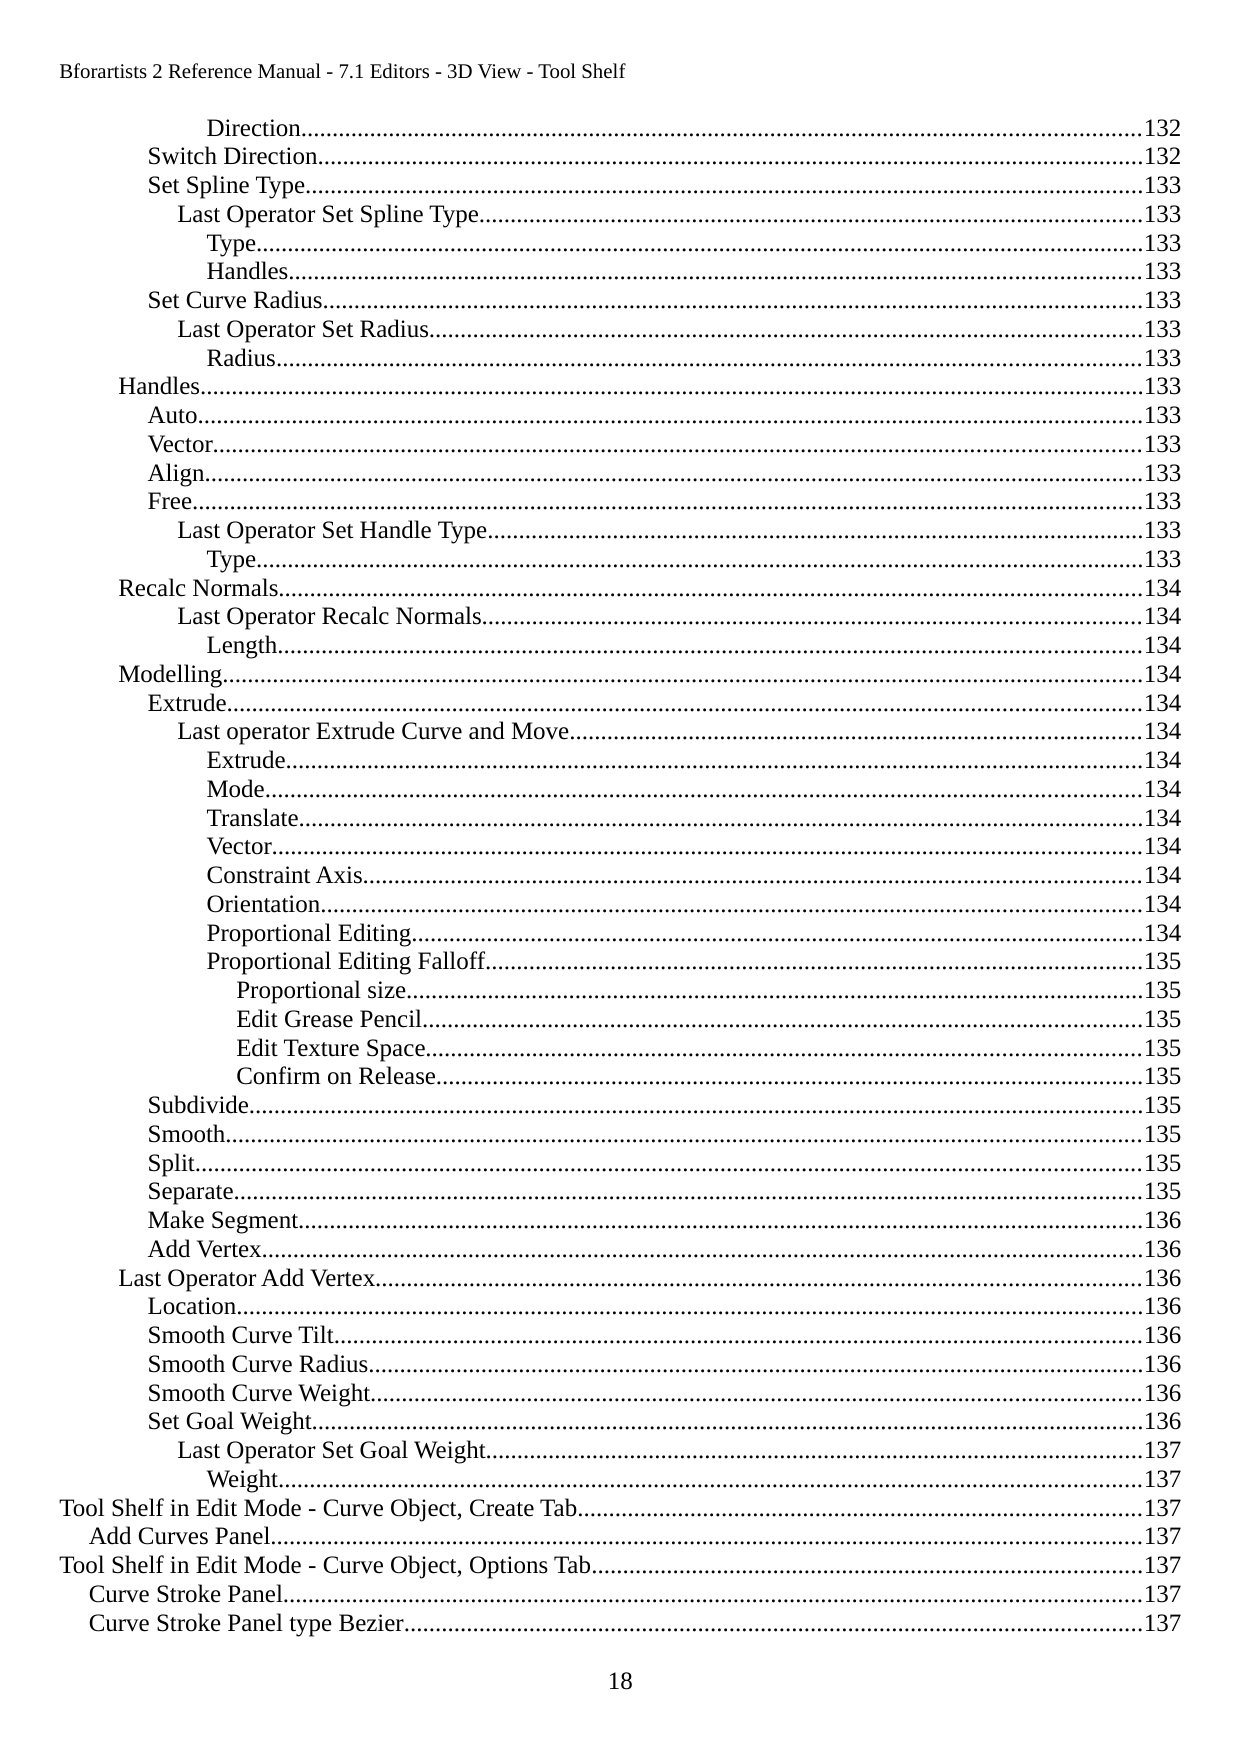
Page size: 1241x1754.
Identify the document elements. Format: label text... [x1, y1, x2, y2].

text Add Vertex 136 [147, 1234, 1181, 1263]
text Mode 134 [206, 774, 1181, 803]
text Smooth Curve Radius 136 [147, 1349, 1181, 1378]
text Smooth 135 [147, 1119, 1181, 1148]
text Vector 134 [206, 831, 1181, 860]
text Extrude 134 [206, 745, 1181, 774]
text Type 133 [206, 544, 1181, 573]
text Edit Grease Pencil 135 [236, 1004, 1181, 1033]
text Type 133 [206, 228, 1181, 256]
text Tool Shelf in Edit Mode - Curve Object, Options Tab 137 [59, 1550, 1181, 1579]
text Proportional size 135 [236, 975, 1181, 1004]
text Weight 137 [206, 1464, 1181, 1493]
text Set Goal Weight 136 [147, 1406, 1181, 1435]
text Orientation 134 [206, 889, 1181, 918]
text Tool Shelf in Edit Mode - Curve Object, Create Tab 137 [59, 1493, 1181, 1521]
text Length 134 [206, 630, 1181, 659]
text Set Spline Type 133 [147, 170, 1181, 199]
text Subdivide 135 [147, 1090, 1181, 1119]
text Last operator Extrude Curve and Move 134 [177, 716, 1181, 745]
text Set Curve Radius 133 [147, 285, 1181, 314]
text Last Operator Set Radius 133 [177, 314, 1181, 343]
text Radius 133 [206, 343, 1181, 371]
text Handles 133 [118, 371, 1181, 400]
text Translate 134 [206, 803, 1181, 831]
text Location 136 [147, 1291, 1181, 1320]
text Constraint Axis 134 [206, 860, 1181, 889]
text Switch Direction 132 [147, 141, 1181, 170]
text Proportional Editing Falloff 135 [206, 946, 1181, 975]
text Split 135 [147, 1148, 1181, 1176]
text Extrude 134 [147, 688, 1181, 716]
text Separate 135 [147, 1176, 1181, 1205]
text Curve Stroke Panel type Bezier 137 [88, 1608, 1181, 1636]
text Edit Texture Space 135 [236, 1033, 1181, 1061]
text Make Segment 136 [147, 1205, 1181, 1234]
text Recalc Normals 134 [118, 573, 1181, 601]
text Modelling 134 [118, 659, 1181, 688]
text Curve Stroke Panel 137 [88, 1579, 1181, 1608]
text Smooth Curve Tilt 136 [147, 1320, 1181, 1349]
text Vector 133 [147, 429, 1181, 458]
text Last Operator Set Spline Type 133 [177, 199, 1181, 228]
text Align 133 [147, 458, 1181, 486]
text Last Operator Set Handle Type 133 [177, 515, 1181, 544]
text Smooth Curve Weight 136 [147, 1378, 1181, 1406]
text Confirm on Release 135 [236, 1061, 1181, 1090]
text Last Operator Set Goal Weight 137 [177, 1435, 1181, 1464]
text Last Operator Recalc Normals 134 [177, 601, 1181, 630]
text Direction 132 [206, 113, 1181, 141]
text Free 133 [147, 486, 1181, 515]
text Last Operator Add Vertex 136 [118, 1263, 1181, 1291]
text Add Curves Panel 137 [88, 1521, 1181, 1550]
text Auto 133 [147, 400, 1181, 429]
text Proportional Editing 134 [206, 918, 1181, 946]
text Handles 133 [206, 256, 1181, 285]
